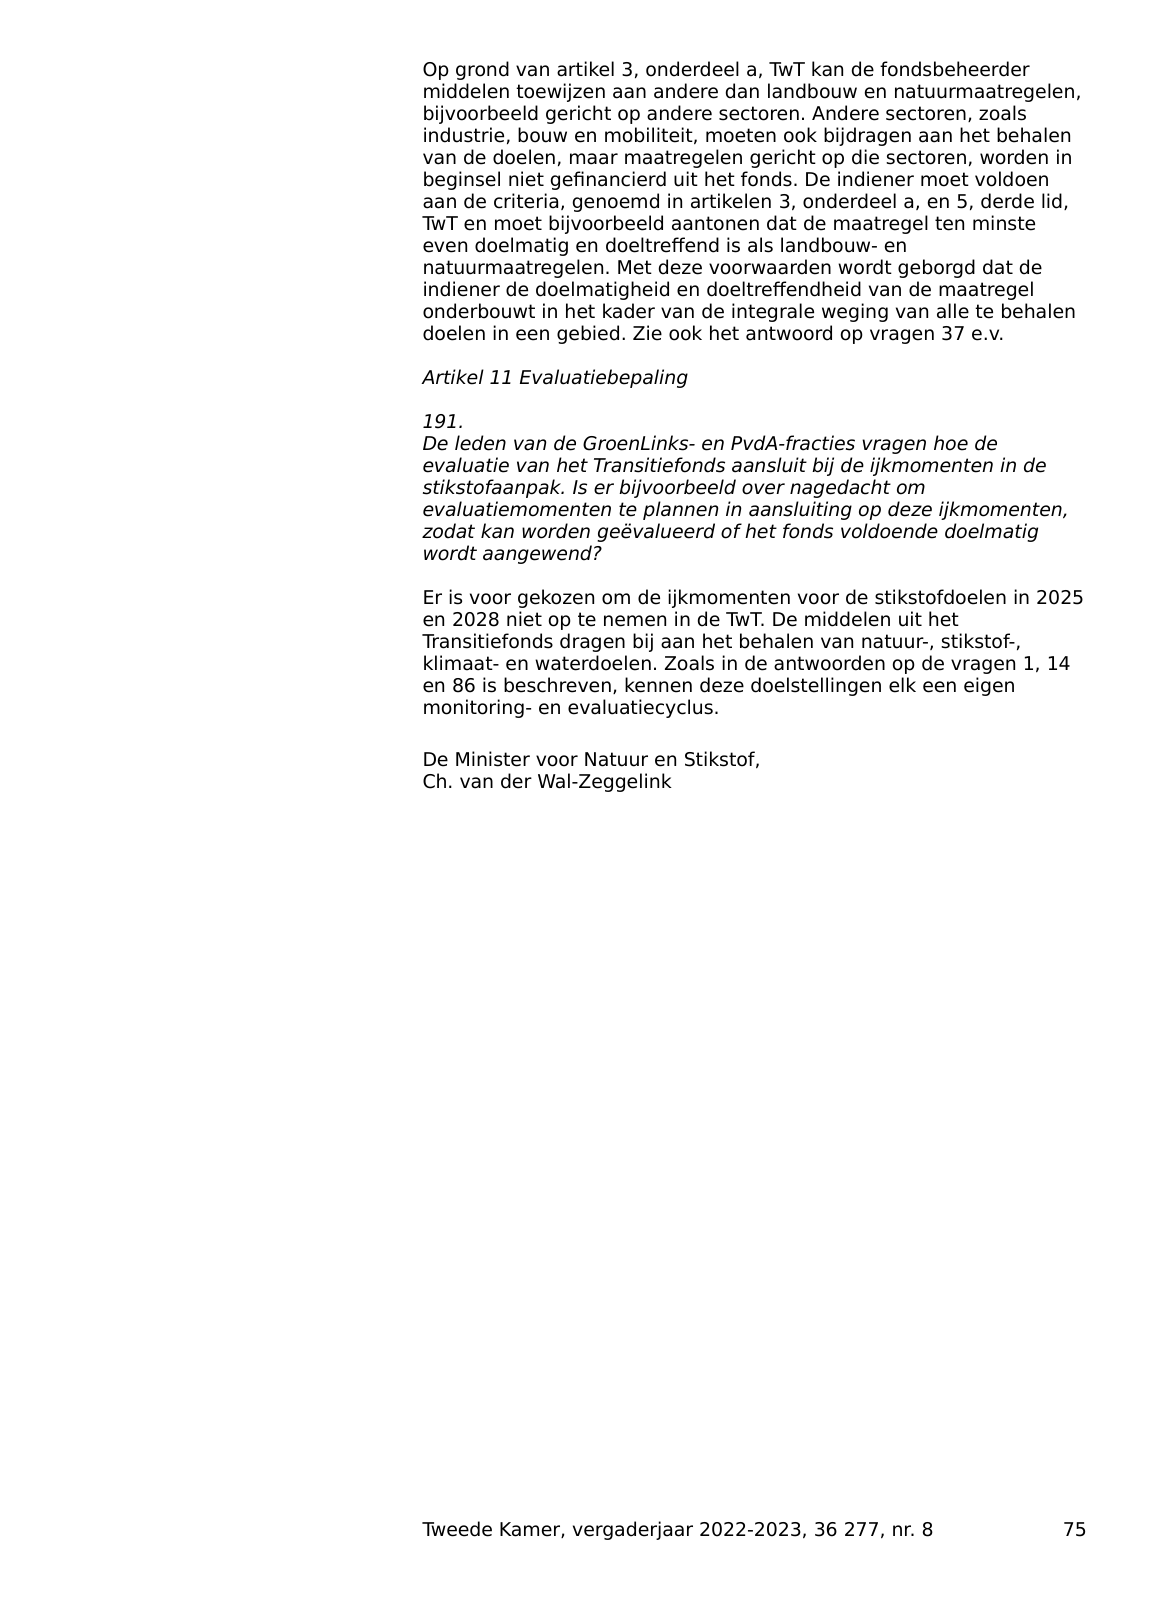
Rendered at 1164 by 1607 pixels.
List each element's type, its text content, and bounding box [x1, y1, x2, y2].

text Er is voor gekozen om de ijkmomenten voor de stikstofdoelen in 2025 en 2028 niet op te nemen in de TwT. De middelen uit het Transitiefonds dragen bij aan het behalen van natuur-, stikstof-, klimaat- en waterdoelen. Zoals in de antwoorden op de vragen 1, 14 en 86 is beschreven, kennen deze doelstellingen elk een eigen monitoring- en evaluatiecyclus. [422, 587, 1087, 719]
text De leden van de GroenLinks- en PvdA-fracties vragen hoe de evaluatie van het Transitiefonds aansluit bij de ijkmomenten in de stikstofaanpak. Is er bijvoorbeeld over nagedacht om evaluatiemomenten te plannen in aansluiting op deze ijkmomenten, zodat kan worden geëvalueerd of het fonds voldoende doelmatig wordt aangewend? [422, 433, 1087, 565]
subtitle Artikel 11 Evaluatiebepaling [422, 367, 1087, 389]
text 191. [422, 411, 1087, 433]
text De Minister voor Natuur en Stikstof, Ch. van der Wal-Zeggelink [422, 749, 1087, 793]
text Op grond van artikel 3, onderdeel a, TwT kan de fondsbeheerder middelen toewijzen aan andere dan landbouw en natuurmaatregelen, bijvoorbeeld gericht op andere sectoren. Andere sectoren, zoals industrie, bouw en mobiliteit, moeten ook bijdragen aan het behalen van de doelen, maar maatregelen gericht op die sectoren, worden in beginsel niet gefinancierd uit het fonds. De indiener moet voldoen aan de criteria, genoemd in artikelen 3, onderdeel a, en 5, derde lid, TwT en moet bijvoorbeeld aantonen dat de maatregel ten minste even doelmatig en doeltreffend is als landbouw- en natuurmaatregelen. Met deze voorwaarden wordt geborgd dat de indiener de doelmatigheid en doeltreffendheid van de maatregel onderbouwt in het kader van de integrale weging van alle te behalen doelen in een gebied. Zie ook het antwoord op vragen 37 e.v. [422, 59, 1087, 345]
